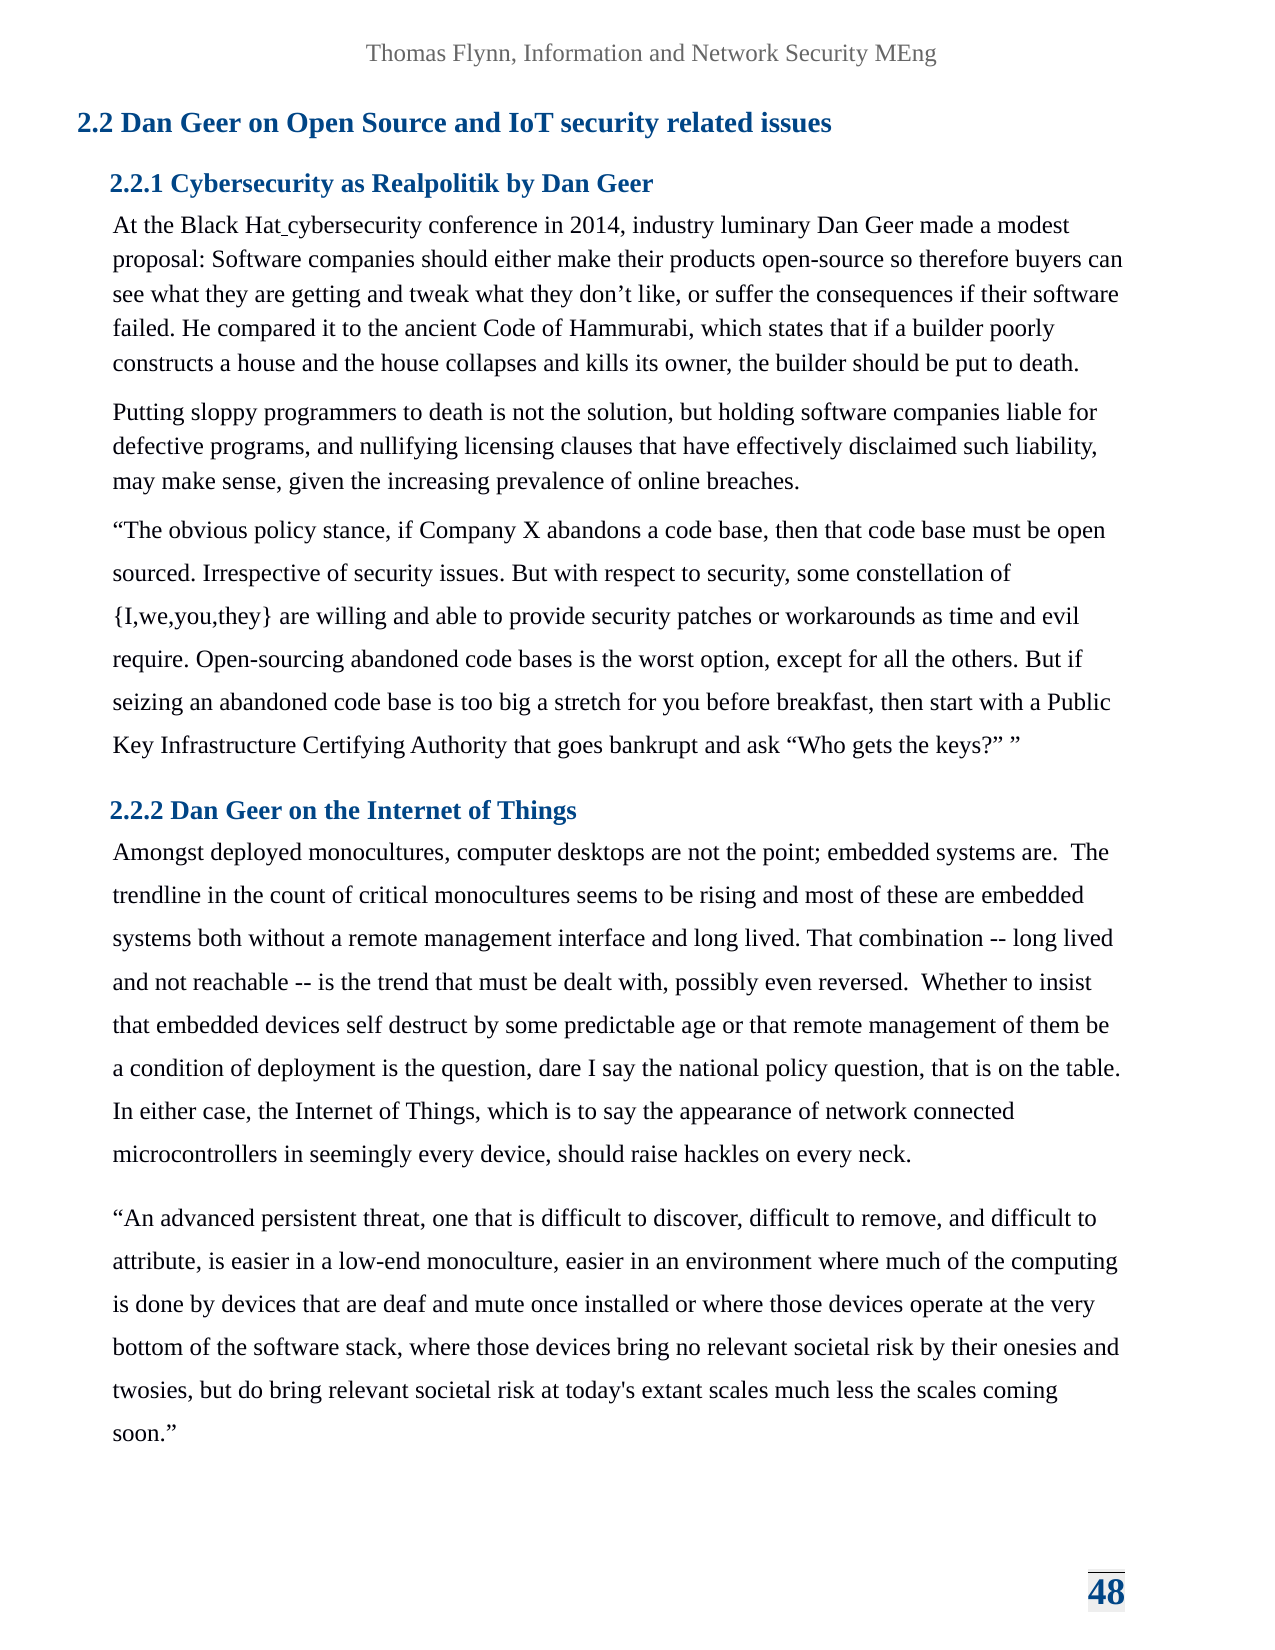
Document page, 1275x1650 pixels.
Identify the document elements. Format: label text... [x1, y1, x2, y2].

text “The obvious policy stance, if Company X abandons a code base, then that code base must be open sourced. Irrespective of security issues. But with respect to security, some constellation of {I,we,you,they} are willing and able to provide security patches or workarounds as time and evil require. Open-sourcing abandoned code bases is the worst option, except for all the others. But if seizing an abandoned code base is too big a stretch for you before breakfast, then start with a Public Key Infrastructure Certifying Authority that goes bankrupt and ask “Who gets the keys?” ” [112, 515, 1125, 759]
text Amongst deployed monocultures, computer desktops are not the point; embedded systems are. The trendline in the count of critical monocultures seems to be rising and most of these are embedded systems both without a remote management interface and long lived. That combination -- long lived and not reachable -- is the trend that must be dealt with, possibly even reversed. Whether to insist that embedded devices self destruct by some predictable age or that remote management of them be a condition of deployment is the question, dare I say the national policy question, that is on the table. In either case, the Internet of Things, which is to say the appearance of network connected microcontrollers in seemingly every device, should raise hackles on every neck. [112, 837, 1125, 1168]
text At the Black Hat cybersecurity conference in 2014, industry luminary Dan Geer made a modest proposal: Software companies should either make their products open-source so therefore buyers can see what they are getting and tweak what they don’t like, or suffer the consequences if their software failed. He compared it to the ancient Code of Hammurabi, which states that if a builder poorly constructs a house and the house collapses and kills its owner, the builder should be put to death. [112, 210, 1125, 377]
text “An advanced persistent threat, one that is difficult to discover, difficult to remove, and difficult to attribute, is easier in a low-end monoculture, easier in an environment where much of the computing is done by devices that are deaf and mute once installed or where those devices operate at the very bottom of the software stack, where those devices bring no relevant societal risk by their onesies and twosies, but do bring relevant societal risk at today's extant scales much less the scales coming soon.” [112, 1203, 1125, 1447]
subtitle 2.2.2 Dan Geer on the Internet of Things [109, 794, 1125, 825]
subtitle 2.2 Dan Geer on Open Source and IoT security related issues [74, 105, 1125, 138]
subtitle 2.2.1 Cybersecurity as Realpolitik by Dan Geer [109, 167, 1125, 198]
text Putting sloppy programmers to death is not the solution, but holding software companies liable for defective programs, and nullifying licensing clauses that have effectively disclaimed such liability, may make sense, given the increasing prevalence of online breaches. [112, 397, 1125, 494]
